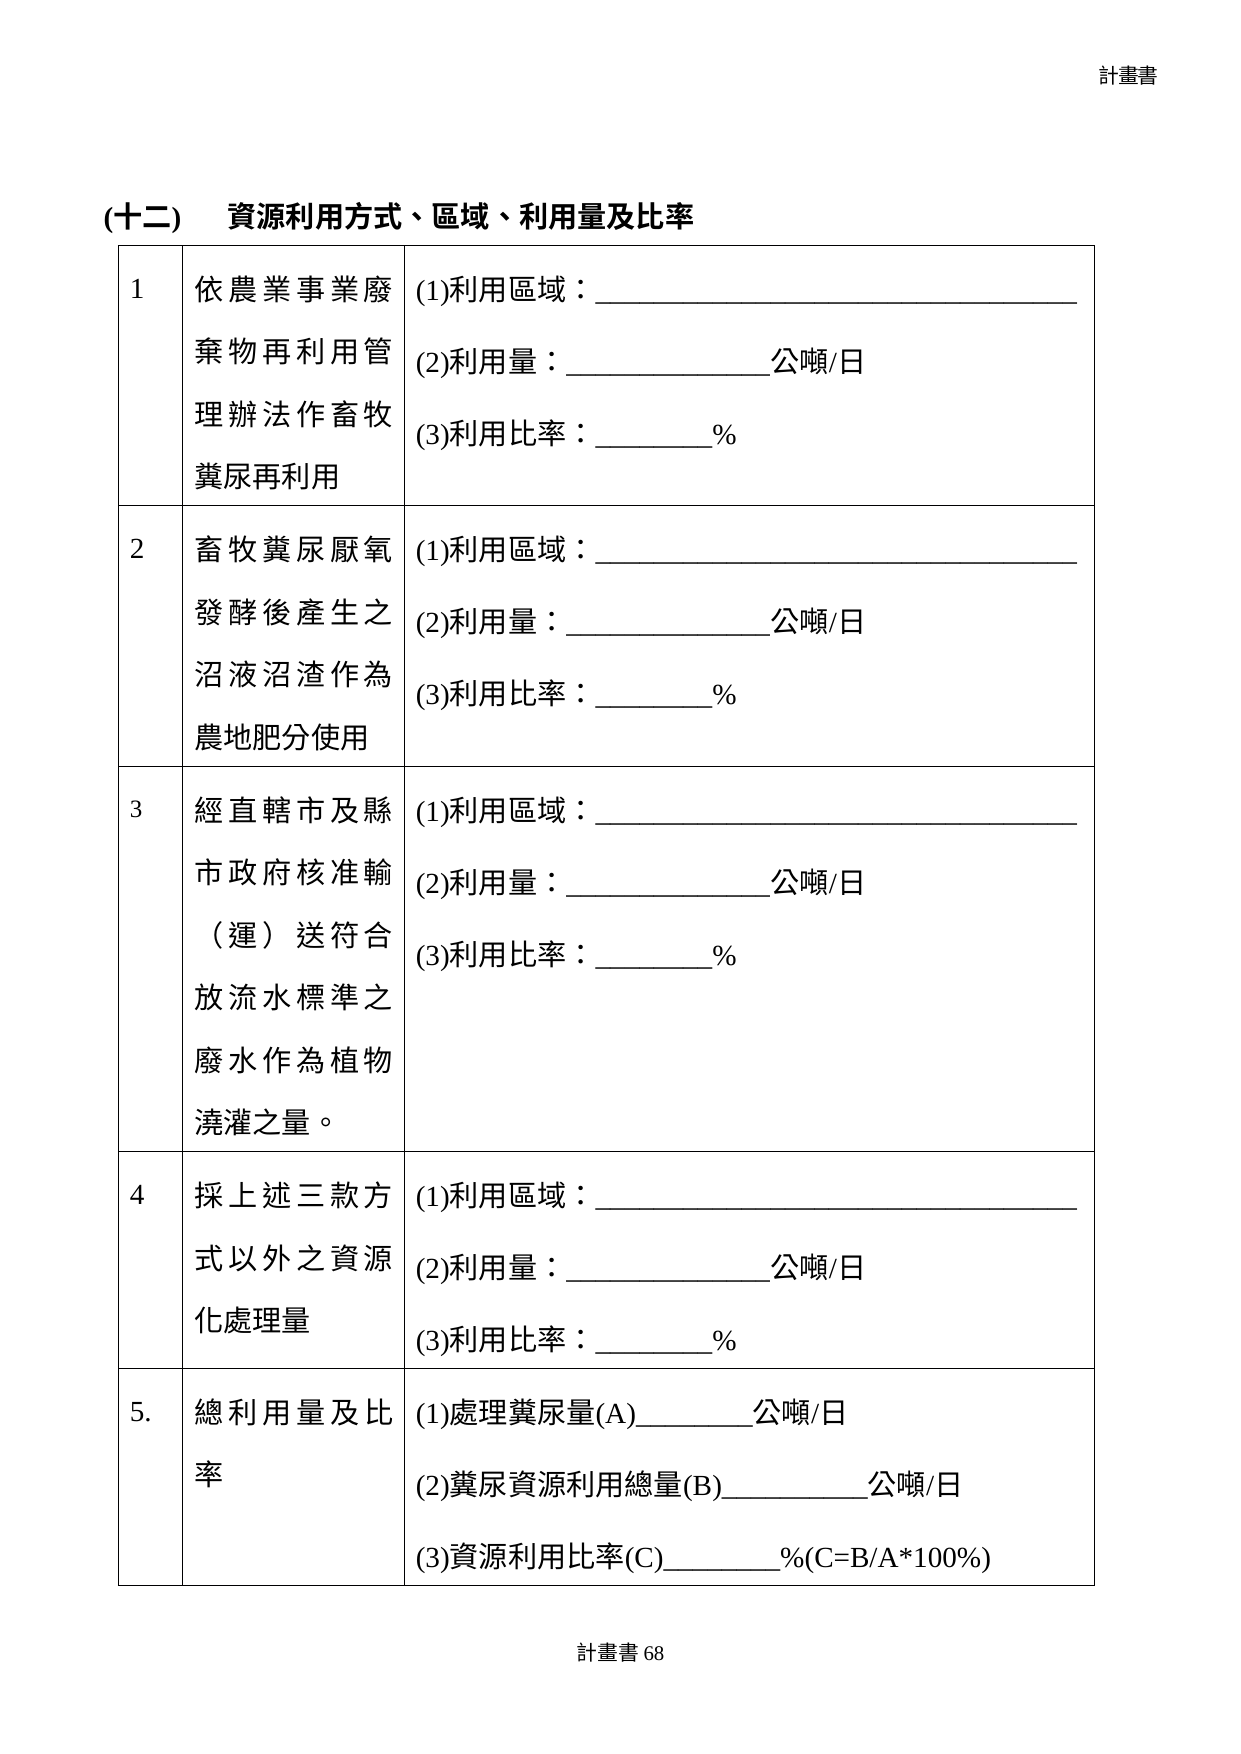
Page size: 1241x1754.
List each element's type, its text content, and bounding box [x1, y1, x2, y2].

table_cell 經直轄市及縣市政府核准輸（運）送符合放流水標準之廢水作為植物澆灌之量。 [183, 767, 404, 1151]
table_cell 總利用量及比率 [183, 1369, 404, 1584]
table_cell 2 [119, 506, 182, 766]
table_cell (1)利用區域：_________________________________ (2)利用量：______________公噸/日 (3)利用比率：________% [405, 506, 1094, 766]
table_cell 採上述三款方式以外之資源化處理量 [183, 1152, 404, 1368]
table_cell 5. [119, 1369, 182, 1584]
table_cell 畜牧糞尿厭氧發酵後產生之沼液沼渣作為農地肥分使用 [183, 506, 404, 766]
table_header 1 [119, 246, 182, 505]
table_header 依農業事業廢棄物再利用管理辦法作畜牧糞尿再利用 [183, 246, 404, 505]
table_cell 3 [119, 767, 182, 1151]
table_header (1)利用區域：_________________________________ (2)利用量：______________公噸/日 (3)利用比率：________% [405, 246, 1094, 505]
list 資源利用方式、區域、利用量及比率 [103, 173, 1122, 236]
table_cell (1)利用區域：_________________________________ (2)利用量：______________公噸/日 (3)利用比率：________% [405, 1152, 1094, 1368]
table_cell (1)利用區域：_________________________________ (2)利用量：______________公噸/日 (3)利用比率：________% [405, 767, 1094, 1151]
table_cell (1)處理糞尿量(A)________公噸/日 (2)糞尿資源利用總量(B)__________公噸/日 (3)資源利用比率(C)________%(C=B/A*100%) [405, 1369, 1094, 1584]
table_cell 4 [119, 1152, 182, 1368]
